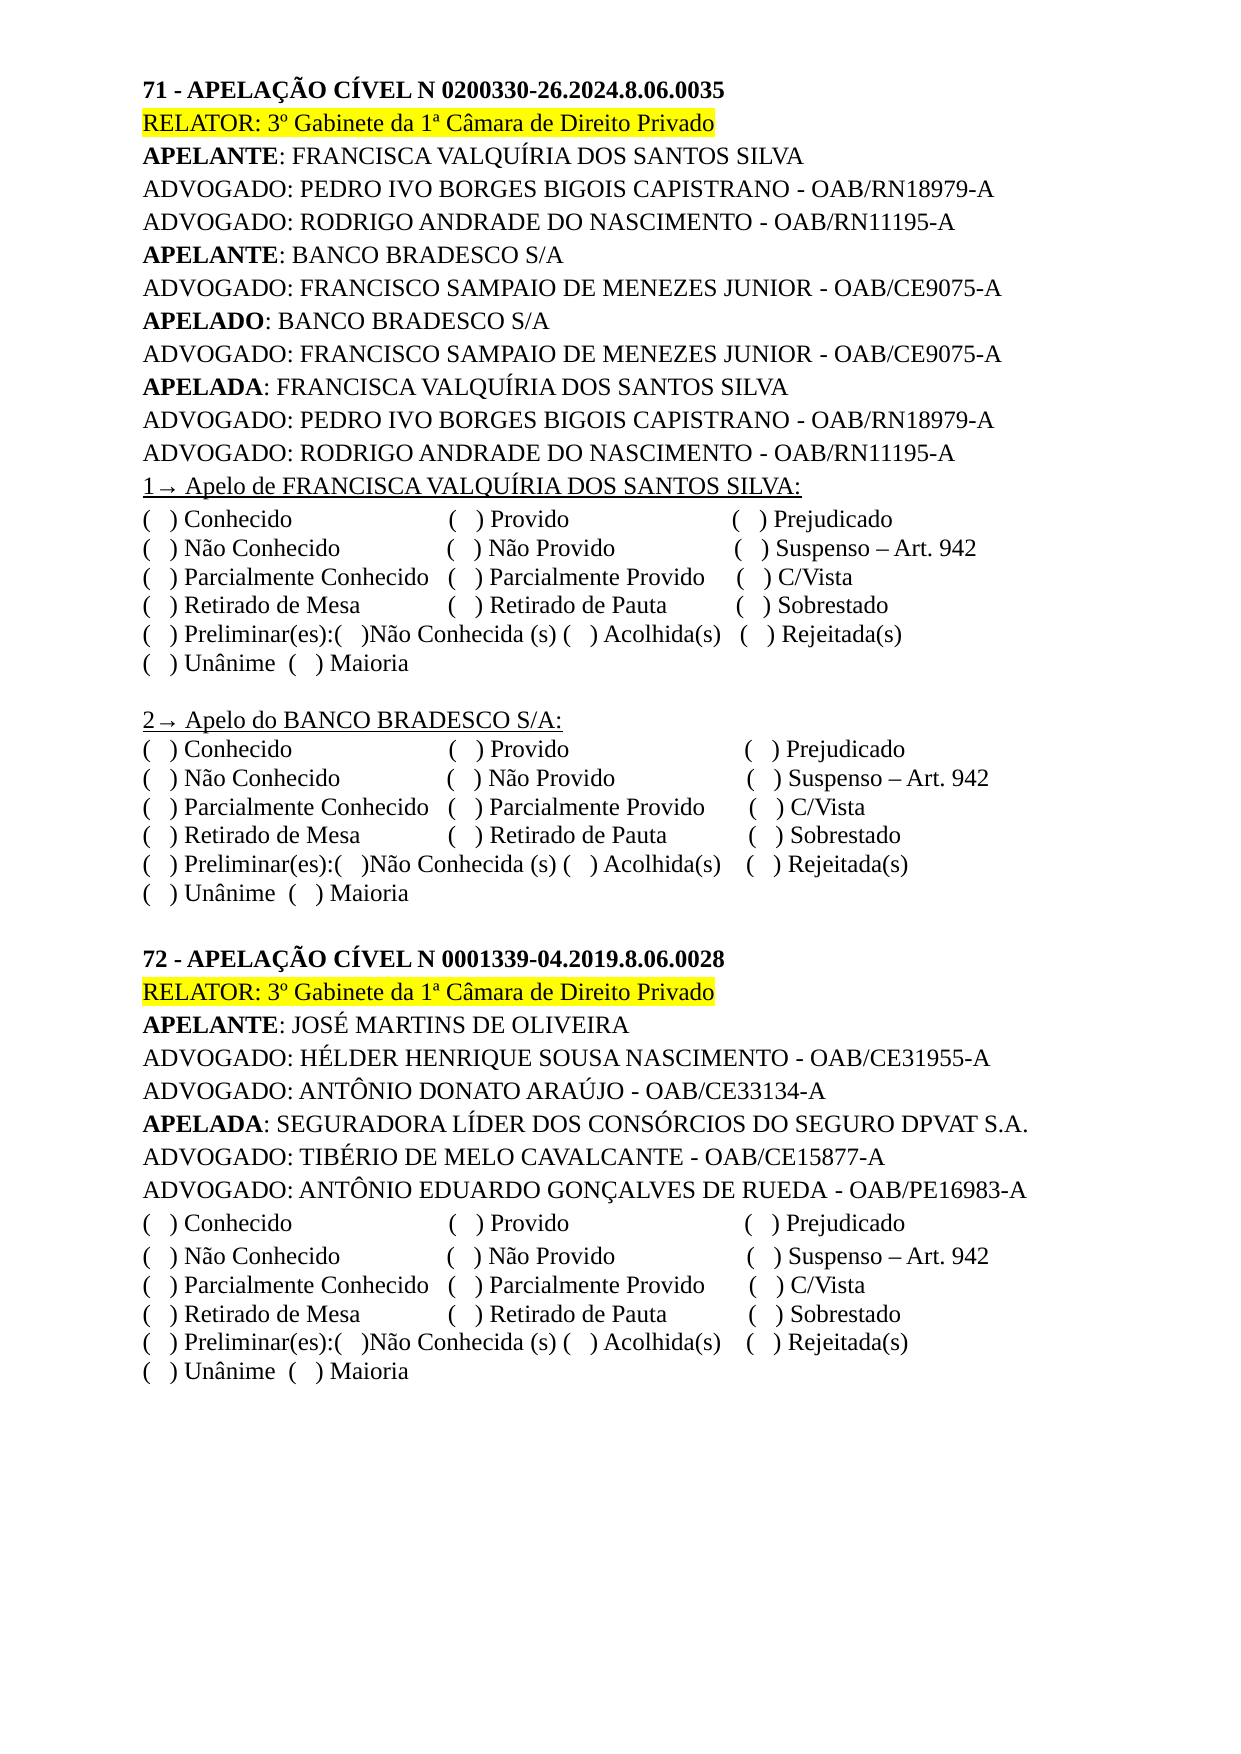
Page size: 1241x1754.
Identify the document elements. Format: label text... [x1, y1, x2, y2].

text 71 - APELAÇÃO CÍVEL N 0200330-26.2024.8.06.0035 RELATOR: 3º Gabinete da 1ª Câmara de Direito Privado APELANTE: FRANCISCA VALQUÍRIA DOS SANTOS SILVA ADVOGADO: PEDRO IVO BORGES BIGOIS CAPISTRANO - OAB/RN18979-A ADVOGADO: RODRIGO ANDRADE DO NASCIMENTO - OAB/RN11195-A APELANTE: BANCO BRADESCO S/A ADVOGADO: FRANCISCO SAMPAIO DE MENEZES JUNIOR - OAB/CE9075-A APELADO: BANCO BRADESCO S/A ADVOGADO: FRANCISCO SAMPAIO DE MENEZES JUNIOR - OAB/CE9075-A APELADA: FRANCISCA VALQUÍRIA DOS SANTOS SILVA ADVOGADO: PEDRO IVO BORGES BIGOIS CAPISTRANO - OAB/RN18979-A ADVOGADO: RODRIGO ANDRADE DO NASCIMENTO - OAB/RN11195-A 1→ Apelo de FRANCISCA VALQUÍRIA DOS SANTOS SILVA: [142, 75, 1141, 500]
text ( ) Não Conhecido ( ) Não Provido ( ) Suspenso – Art. 942 [142, 1241, 1141, 1270]
text ( ) Parcialmente Conhecido ( ) Parcialmente Provido ( ) C/Vista [142, 1270, 1141, 1299]
text ( ) Preliminar(es):( )Não Conhecida (s) ( ) Acolhida(s) ( ) Rejeitada(s) [142, 619, 1141, 648]
text ( ) Preliminar(es):( )Não Conhecida (s) ( ) Acolhida(s) ( ) Rejeitada(s) [142, 849, 1141, 878]
text ( ) Não Conhecido ( ) Não Provido ( ) Suspenso – Art. 942 [142, 533, 1141, 562]
text ( ) Conhecido ( ) Provido ( ) Prejudicado [142, 504, 1141, 533]
text ( ) Conhecido ( ) Provido ( ) Prejudicado [142, 734, 1141, 763]
text ( ) Unânime ( ) Maioria [142, 648, 1141, 677]
text 2→ Apelo do BANCO BRADESCO S/A: [142, 706, 1141, 734]
text ( ) Retirado de Mesa ( ) Retirado de Pauta ( ) Sobrestado [142, 1299, 1141, 1327]
text ( ) Unânime ( ) Maioria [142, 1356, 1141, 1451]
text ( ) Unânime ( ) Maioria 72 - APELAÇÃO CÍVEL N 0001339-04.2019.8.06.0028 RELATOR: 3º Gabinete da 1ª Câmara de Direito Privado APELANTE: JOSÉ MARTINS DE OLIVEIRA ADVOGADO: HÉLDER HENRIQUE SOUSA NASCIMENTO - OAB/CE31955-A ADVOGADO: ANTÔNIO DONATO ARAÚJO - OAB/CE33134-A APELADA: SEGURADORA LÍDER DOS CONSÓRCIOS DO SEGURO DPVAT S.A. ADVOGADO: TIBÉRIO DE MELO CAVALCANTE - OAB/CE15877-A ADVOGADO: ANTÔNIO EDUARDO GONÇALVES DE RUEDA - OAB/PE16983-A ( ) Conhecido ( ) Provido ( ) Prejudicado [142, 878, 1141, 1237]
text ( ) Não Conhecido ( ) Não Provido ( ) Suspenso – Art. 942 [142, 763, 1141, 792]
text ( ) Preliminar(es):( )Não Conhecida (s) ( ) Acolhida(s) ( ) Rejeitada(s) [142, 1327, 1141, 1356]
text ( ) Retirado de Mesa ( ) Retirado de Pauta ( ) Sobrestado [142, 821, 1141, 849]
text ( ) Retirado de Mesa ( ) Retirado de Pauta ( ) Sobrestado [142, 591, 1141, 619]
text ( ) Parcialmente Conhecido ( ) Parcialmente Provido ( ) C/Vista [142, 792, 1141, 821]
text ( ) Parcialmente Conhecido ( ) Parcialmente Provido ( ) C/Vista [142, 562, 1141, 591]
